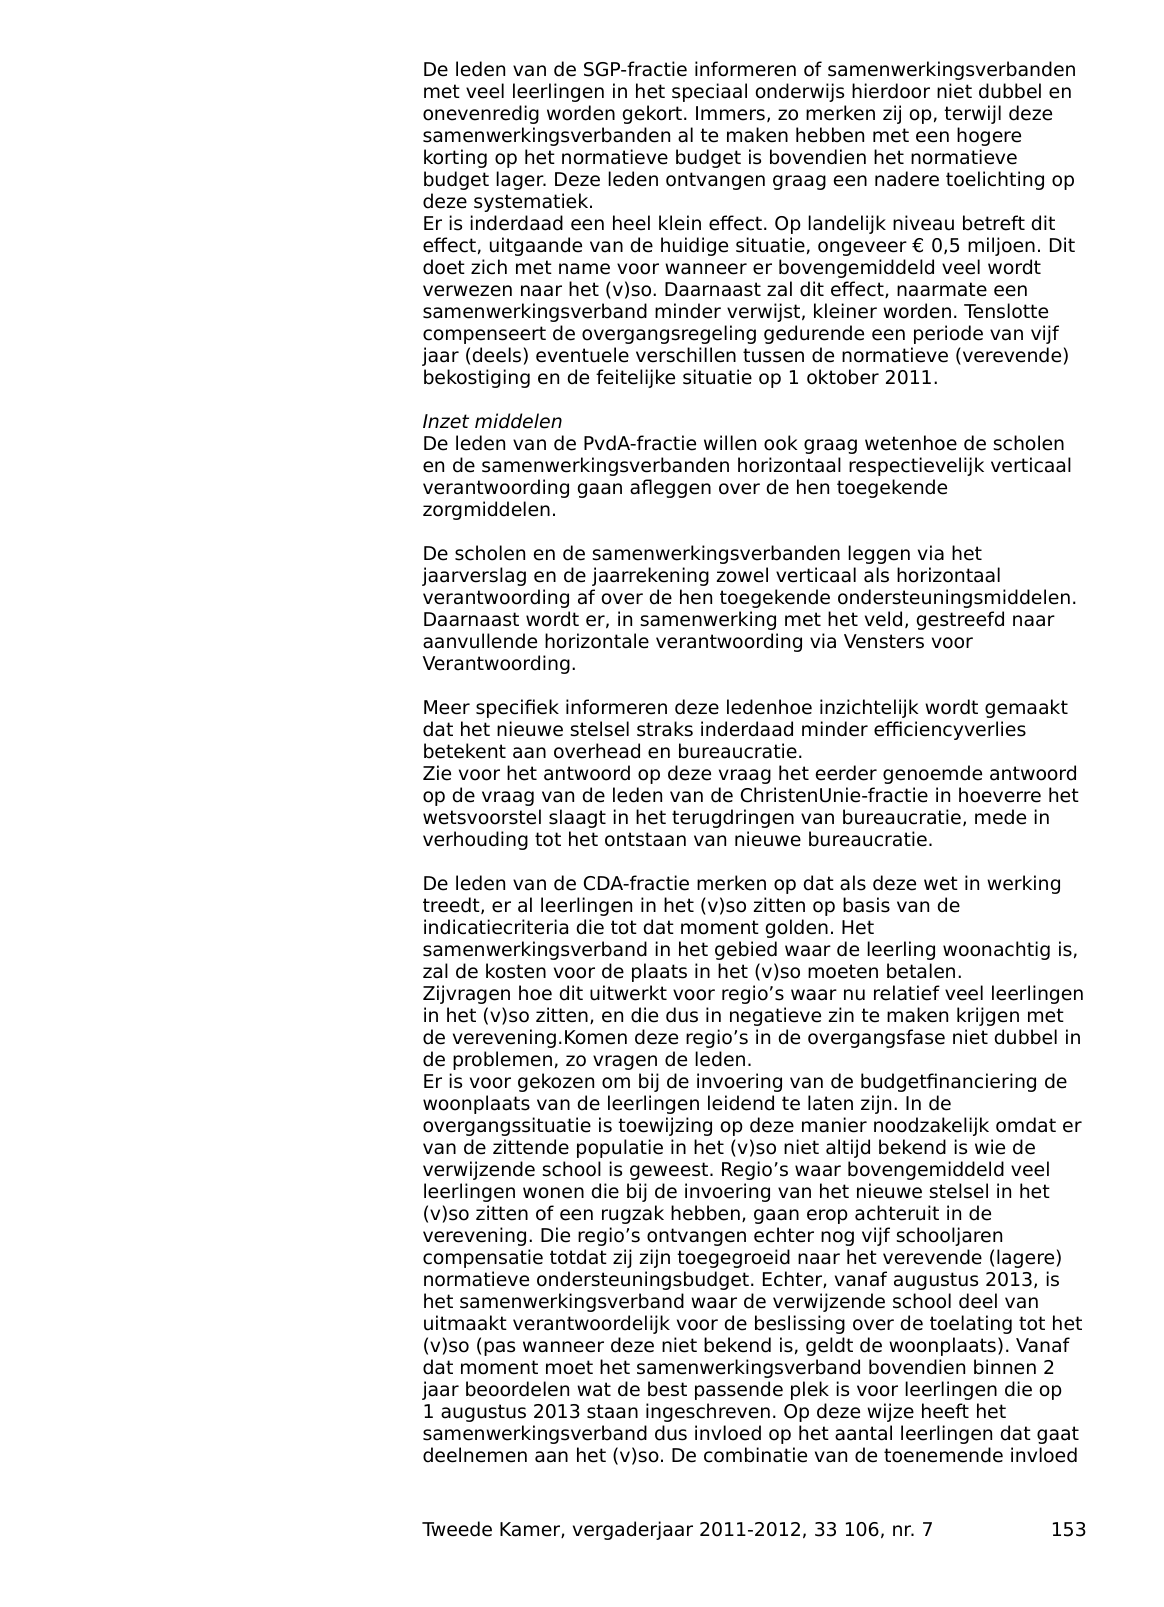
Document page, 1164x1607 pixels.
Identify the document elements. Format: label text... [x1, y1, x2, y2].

text Er is voor gekozen om bij de invoering van de budgetfinanciering de woonplaats van de leerlingen leidend te laten zijn. In de overgangssituatie is toewijzing op deze manier noodzakelijk omdat er van de zittende populatie in het (v)so niet altijd bekend is wie de verwijzende school is geweest. Regio’s waar bovengemiddeld veel leerlingen wonen die bij de invoering van het nieuwe stelsel in het (v)so zitten of een rugzak hebben, gaan erop achteruit in de verevening. Die regio’s ontvangen echter nog vijf schooljaren compensatie totdat zij zijn toegegroeid naar het verevende (lagere) normatieve ondersteuningsbudget. Echter, vanaf augustus 2013, is het samenwerkingsverband waar de verwijzende school deel van uitmaakt verantwoordelijk voor de beslissing over de toelating tot het (v)so (pas wanneer deze niet bekend is, geldt de woonplaats). Vanaf dat moment moet het samenwerkingsverband bovendien binnen 2 jaar beoordelen wat de best passende plek is voor leerlingen die op 1 augustus 2013 staan ingeschreven. Op deze wijze heeft het samenwerkingsverband dus invloed op het aantal leerlingen dat gaat deelnemen aan het (v)so. De combinatie van de toenemende invloed [422, 1071, 1087, 1467]
text Meer specifiek informeren deze ledenhoe inzichtelijk wordt gemaakt dat het nieuwe stelsel straks inderdaad minder efficiencyverlies betekent aan overhead en bureaucratie. [422, 697, 1087, 763]
text De leden van de SGP-fractie informeren of samenwerkingsverbanden met veel leerlingen in het speciaal onderwijs hierdoor niet dubbel en onevenredig worden gekort. Immers, zo merken zij op, terwijl deze samenwerkingsverbanden al te maken hebben met een hogere korting op het normatieve budget is bovendien het normatieve budget lager. Deze leden ontvangen graag een nadere toelichting op deze systematiek. [422, 59, 1087, 213]
text Er is inderdaad een heel klein effect. Op landelijk niveau betreft dit effect, uitgaande van de huidige situatie, ongeveer € 0,5 miljoen. Dit doet zich met name voor wanneer er bovengemiddeld veel wordt verwezen naar het (v)so. Daarnaast zal dit effect, naarmate een samenwerkingsverband minder verwijst, kleiner worden. Tenslotte compenseert de overgangsregeling gedurende een periode van vijf jaar (deels) eventuele verschillen tussen de normatieve (verevende) bekostiging en de feitelijke situatie op 1 oktober 2011. [422, 213, 1087, 389]
text De scholen en de samenwerkingsverbanden leggen via het jaarverslag en de jaarrekening zowel verticaal als horizontaal verantwoording af over de hen toegekende ondersteuningsmiddelen. Daarnaast wordt er, in samenwerking met het veld, gestreefd naar aanvullende horizontale verantwoording via Vensters voor Verantwoording. [422, 543, 1087, 675]
text De leden van de PvdA-fractie willen ook graag wetenhoe de scholen en de samenwerkingsverbanden horizontaal respectievelijk verticaal verantwoording gaan afleggen over de hen toegekende zorgmiddelen. [422, 433, 1087, 521]
text Zijvragen hoe dit uitwerkt voor regio’s waar nu relatief veel leerlingen in het (v)so zitten, en die dus in negatieve zin te maken krijgen met de verevening.Komen deze regio’s in de overgangsfase niet dubbel in de problemen, zo vragen de leden. [422, 983, 1087, 1071]
text De leden van de CDA-fractie merken op dat als deze wet in werking treedt, er al leerlingen in het (v)so zitten op basis van de indicatiecriteria die tot dat moment golden. Het samenwerkingsverband in het gebied waar de leerling woonachtig is, zal de kosten voor de plaats in het (v)so moeten betalen. [422, 873, 1087, 983]
subtitle Inzet middelen [422, 411, 1087, 433]
text Zie voor het antwoord op deze vraag het eerder genoemde antwoord op de vraag van de leden van de ChristenUnie-fractie in hoeverre het wetsvoorstel slaagt in het terugdringen van bureaucratie, mede in verhouding tot het ontstaan van nieuwe bureaucratie. [422, 763, 1087, 851]
